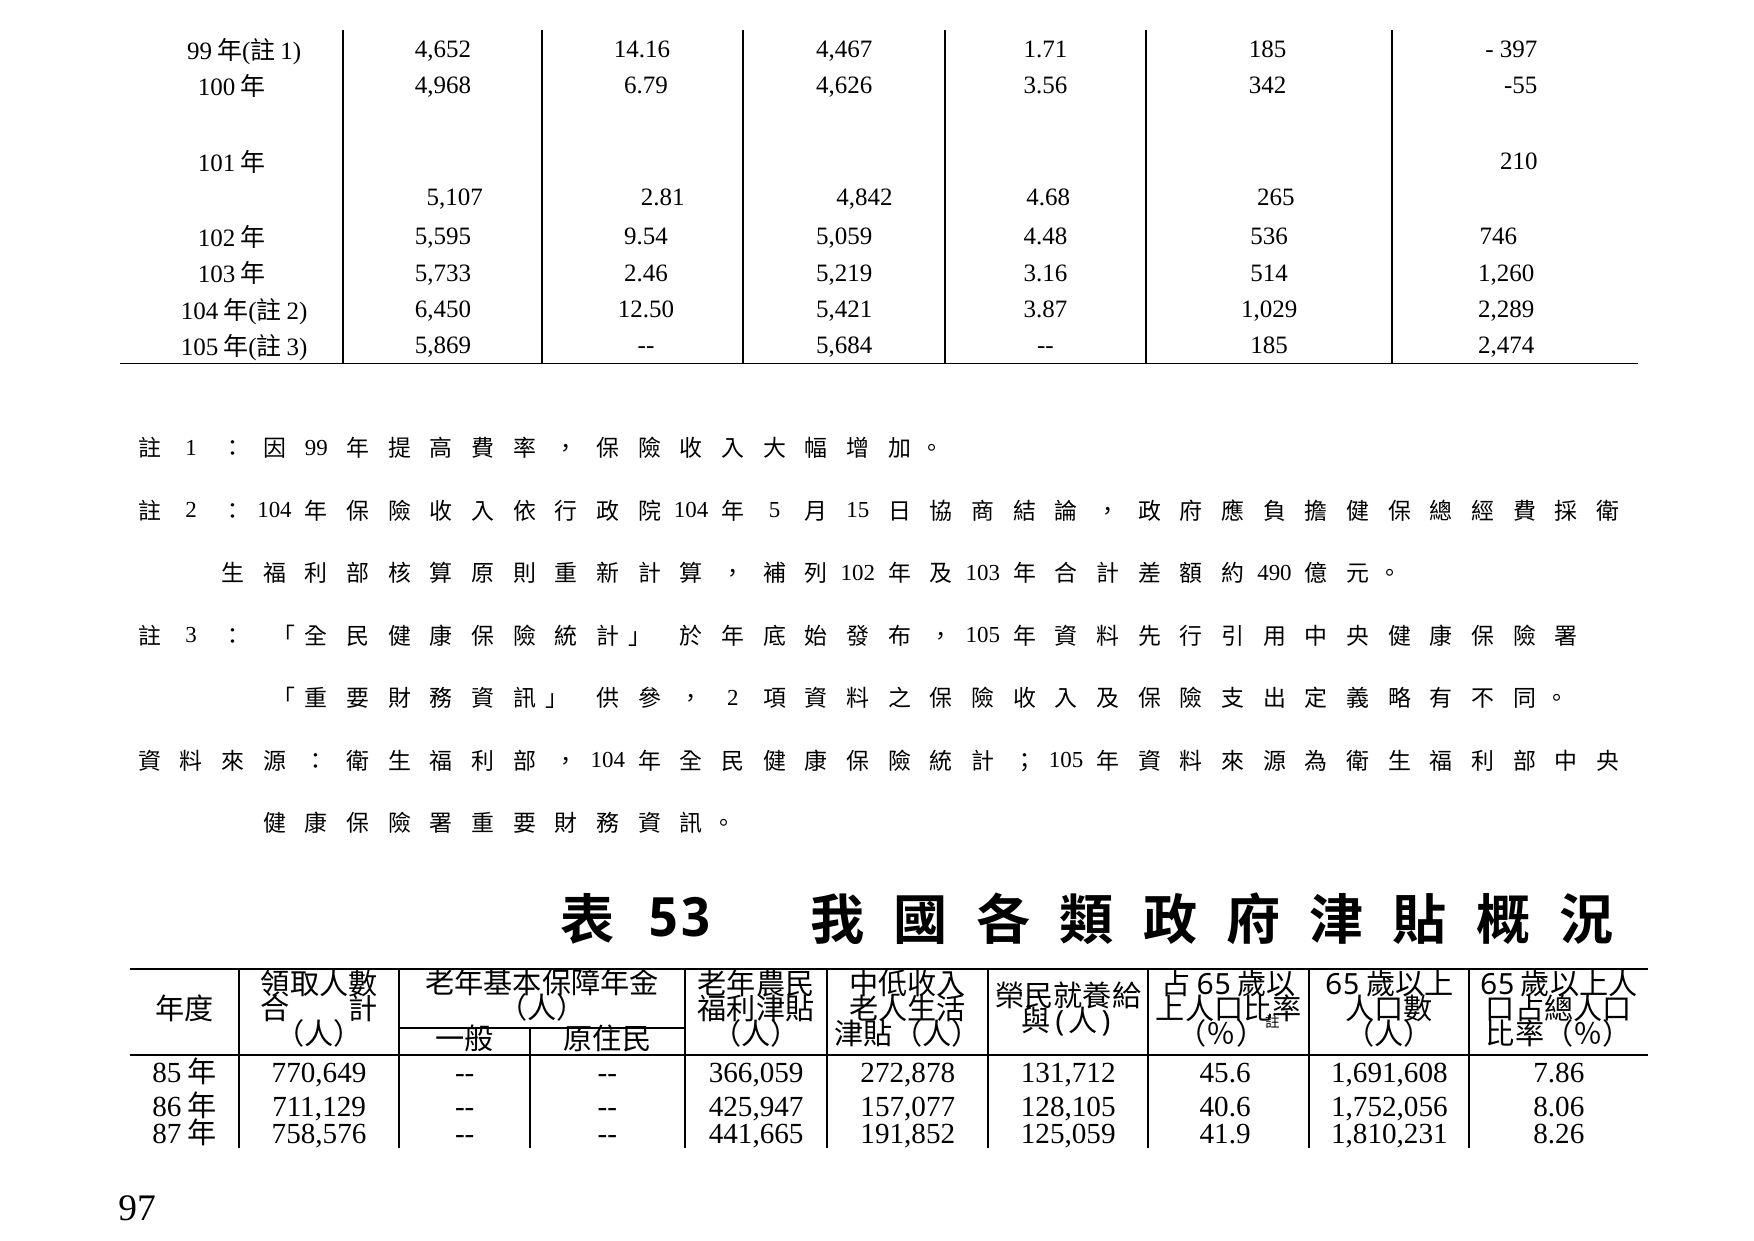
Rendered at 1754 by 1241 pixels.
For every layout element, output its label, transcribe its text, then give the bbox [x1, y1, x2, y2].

table_header 老年基本保障年金 （人） [400, 970, 684, 1027]
table_cell -- [531, 1123, 684, 1148]
table_cell -- [543, 326, 742, 363]
table_cell 4,467 [744, 30, 944, 66]
table_cell 99年(註1) [120, 30, 342, 66]
table_cell 1,691,608 [1310, 1056, 1468, 1094]
table_cell 6.79 [543, 66, 742, 103]
table_cell 4,842 [744, 103, 944, 218]
table_header 65歲以上人口占總人口比率（％） [1470, 970, 1648, 1054]
table_cell 711,129 [240, 1094, 398, 1123]
table_cell 746 [1393, 218, 1637, 254]
table_cell 5,733 [344, 254, 541, 290]
text 資料來源：衛生福利部，104年全民健康保險統計；105年資料來源為衛生福利部中央健康保險署重要財務資訊。 [128, 718, 1628, 843]
table_cell -- [531, 1094, 684, 1123]
table_cell 102年 [120, 218, 342, 254]
table_cell 5,869 [344, 326, 541, 363]
table_header 榮民就養給與(人) [989, 970, 1147, 1054]
table_cell 441,665 [686, 1123, 826, 1148]
table_cell 272,878 [828, 1056, 987, 1094]
table_cell 4.48 [946, 218, 1145, 254]
table_cell 5,421 [744, 290, 944, 326]
table_cell 128,105 [989, 1094, 1147, 1123]
table_cell 41.9 [1149, 1123, 1308, 1148]
table_cell 87年 [130, 1123, 238, 1148]
table_cell 2,474 [1393, 326, 1637, 363]
table_cell -- [400, 1094, 529, 1123]
table_cell 103年 [120, 254, 342, 290]
table_cell -- [400, 1056, 529, 1094]
table_cell 105年(註3) [120, 326, 342, 363]
table_cell 原住民 [531, 1029, 684, 1054]
table_cell 536 [1147, 218, 1391, 254]
table_cell 5,684 [744, 326, 944, 363]
text 註3：「全民健康保險統計」於年底始發布，105年資料先行引用中央健康保險署「重要財務資訊」供參，2項資料之保險收入及保險支出定義略有不同。 [128, 593, 1628, 718]
table_cell 5,107 [344, 103, 541, 218]
table_cell 3.87 [946, 290, 1145, 326]
text 註2：104年保險收入依行政院104年5月15日協商結論，政府應負擔健保總經費採衛生福利部核算原則重新計算，補列102年及103年合計差額約490億元。 [128, 468, 1628, 593]
table_cell 4.68 [946, 103, 1145, 218]
table_header 年度 [130, 970, 238, 1054]
table_cell 191,852 [828, 1123, 987, 1148]
table_cell -- [946, 326, 1145, 363]
table_cell 514 [1147, 254, 1391, 290]
table_header 占65歲以上人口比率（％）註 [1149, 970, 1308, 1054]
table_cell 5,219 [744, 254, 944, 290]
table_cell 1.71 [946, 30, 1145, 66]
table_cell 5,595 [344, 218, 541, 254]
table_cell -- [400, 1123, 529, 1148]
table_cell 265 [1147, 103, 1391, 218]
table_cell -55 [1393, 66, 1637, 103]
table_cell 1,752,056 [1310, 1094, 1468, 1123]
table_cell 100年 [120, 66, 342, 103]
table_header 65歲以上人口數 （人） [1310, 970, 1468, 1054]
table_cell 8.06 [1470, 1094, 1648, 1123]
table_cell 14.16 [543, 30, 742, 66]
table_cell 5,059 [744, 218, 944, 254]
table_cell 1,029 [1147, 290, 1391, 326]
table_cell 770,649 [240, 1056, 398, 1094]
table_cell 4,626 [744, 66, 944, 103]
table_cell 2.81 [543, 103, 742, 218]
table_cell 1,260 [1393, 254, 1637, 290]
table_cell 85年 [130, 1056, 238, 1094]
table_cell 758,576 [240, 1123, 398, 1148]
table_cell 45.6 [1149, 1056, 1308, 1094]
table_header 領取人數 合 計 （人） [240, 970, 398, 1054]
table_cell 2,289 [1393, 290, 1637, 326]
table_cell 425,947 [686, 1094, 826, 1123]
table_cell 一般 [400, 1029, 529, 1054]
table_cell 101年 [120, 103, 342, 218]
table_cell 125,059 [989, 1123, 1147, 1148]
table_cell 104年(註2) [120, 290, 342, 326]
table_cell 157,077 [828, 1094, 987, 1123]
table_cell 6,450 [344, 290, 541, 326]
table_cell 1,810,231 [1310, 1123, 1468, 1148]
table_cell 8.26 [1470, 1123, 1648, 1148]
table_cell 4,652 [344, 30, 541, 66]
table_header 老年農民 福利津貼 （人） [686, 970, 826, 1054]
subtitle 表53 我國各類政府津貼概況 [128, 843, 1628, 968]
table_cell 366,059 [686, 1056, 826, 1094]
table_cell 210 [1393, 103, 1637, 218]
table_cell 4,968 [344, 66, 541, 103]
table_cell 185 [1147, 326, 1391, 363]
table_cell 9.54 [543, 218, 742, 254]
table_cell 2.46 [543, 254, 742, 290]
table_cell - 397 [1393, 30, 1637, 66]
table_cell -- [531, 1056, 684, 1094]
table_cell 3.56 [946, 66, 1145, 103]
table_cell 342 [1147, 66, 1391, 103]
table_cell 86年 [130, 1094, 238, 1123]
table_cell 131,712 [989, 1056, 1147, 1094]
table_cell 3.16 [946, 254, 1145, 290]
table_cell 185 [1147, 30, 1391, 66]
table_cell 40.6 [1149, 1094, 1308, 1123]
text 註1：因99年提高費率，保險收入大幅增加。 [128, 405, 1628, 468]
table_cell 7.86 [1470, 1056, 1648, 1094]
table_header 中低收入 老人生活 津貼（人） [828, 970, 987, 1054]
table_cell 12.50 [543, 290, 742, 326]
